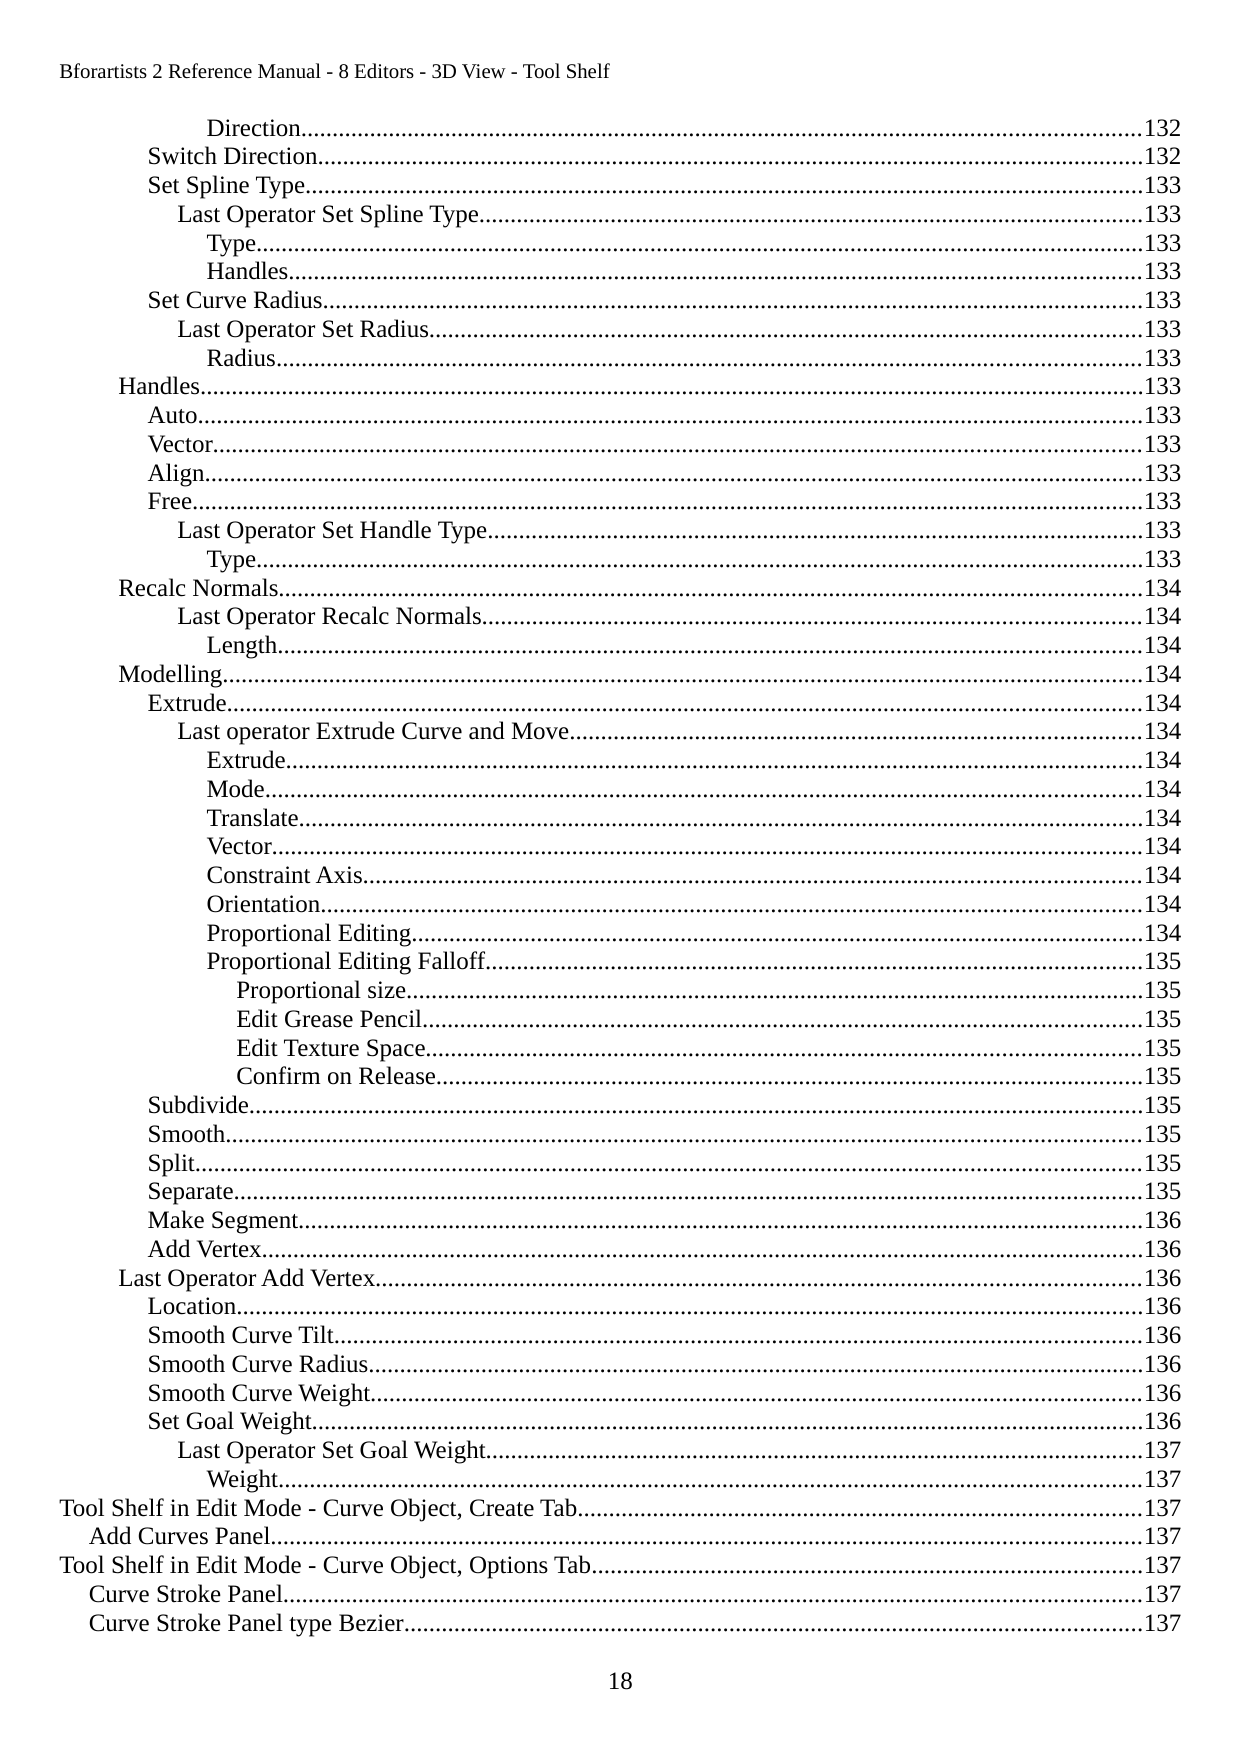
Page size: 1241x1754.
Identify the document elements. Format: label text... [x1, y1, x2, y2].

text Radius 133 [206, 343, 1181, 371]
text Extrude 134 [206, 745, 1181, 774]
text Location 136 [147, 1291, 1181, 1320]
text Proportional size 135 [236, 975, 1181, 1004]
text Last operator Extrude Curve and Move 134 [177, 716, 1181, 745]
text Handles 133 [118, 371, 1181, 400]
text Make Segment 136 [147, 1205, 1181, 1234]
text Recalc Normals 134 [118, 573, 1181, 601]
text Curve Stroke Panel type Bezier 137 [88, 1608, 1181, 1636]
text Set Goal Weight 136 [147, 1406, 1181, 1435]
text Translate 134 [206, 803, 1181, 831]
text Free 133 [147, 486, 1181, 515]
text Last Operator Recalc Normals 134 [177, 601, 1181, 630]
text Confirm on Release 135 [236, 1061, 1181, 1090]
text Last Operator Set Radius 133 [177, 314, 1181, 343]
text Proportional Editing Falloff 135 [206, 946, 1181, 975]
text Modelling 134 [118, 659, 1181, 688]
text Align 133 [147, 458, 1181, 486]
text Constraint Axis 134 [206, 860, 1181, 889]
text Extrude 134 [147, 688, 1181, 716]
text Add Curves Panel 137 [88, 1521, 1181, 1550]
text Add Vertex 136 [147, 1234, 1181, 1263]
text Handles 133 [206, 256, 1181, 285]
text Smooth 135 [147, 1119, 1181, 1148]
text Curve Stroke Panel 137 [88, 1579, 1181, 1608]
text Vector 134 [206, 831, 1181, 860]
text Smooth Curve Tilt 136 [147, 1320, 1181, 1349]
text Last Operator Add Vertex 136 [118, 1263, 1181, 1291]
text Edit Grease Pencil 135 [236, 1004, 1181, 1033]
text Subdivide 135 [147, 1090, 1181, 1119]
text Smooth Curve Weight 136 [147, 1378, 1181, 1406]
text Vector 133 [147, 429, 1181, 458]
text Set Spline Type 133 [147, 170, 1181, 199]
text Last Operator Set Goal Weight 137 [177, 1435, 1181, 1464]
text Last Operator Set Handle Type 133 [177, 515, 1181, 544]
text Proportional Editing 134 [206, 918, 1181, 946]
text Type 133 [206, 228, 1181, 256]
text Smooth Curve Radius 136 [147, 1349, 1181, 1378]
text Separate 135 [147, 1176, 1181, 1205]
text Tool Shelf in Edit Mode - Curve Object, Options Tab 137 [59, 1550, 1181, 1579]
text Switch Direction 132 [147, 141, 1181, 170]
text Weight 137 [206, 1464, 1181, 1493]
text Tool Shelf in Edit Mode - Curve Object, Create Tab 137 [59, 1493, 1181, 1521]
text Edit Texture Space 135 [236, 1033, 1181, 1061]
text Auto 133 [147, 400, 1181, 429]
text Length 134 [206, 630, 1181, 659]
text Mode 134 [206, 774, 1181, 803]
text Set Curve Radius 133 [147, 285, 1181, 314]
text Direction 132 [206, 113, 1181, 141]
text Orientation 134 [206, 889, 1181, 918]
text Last Operator Set Spline Type 133 [177, 199, 1181, 228]
text Type 133 [206, 544, 1181, 573]
text Split 135 [147, 1148, 1181, 1176]
